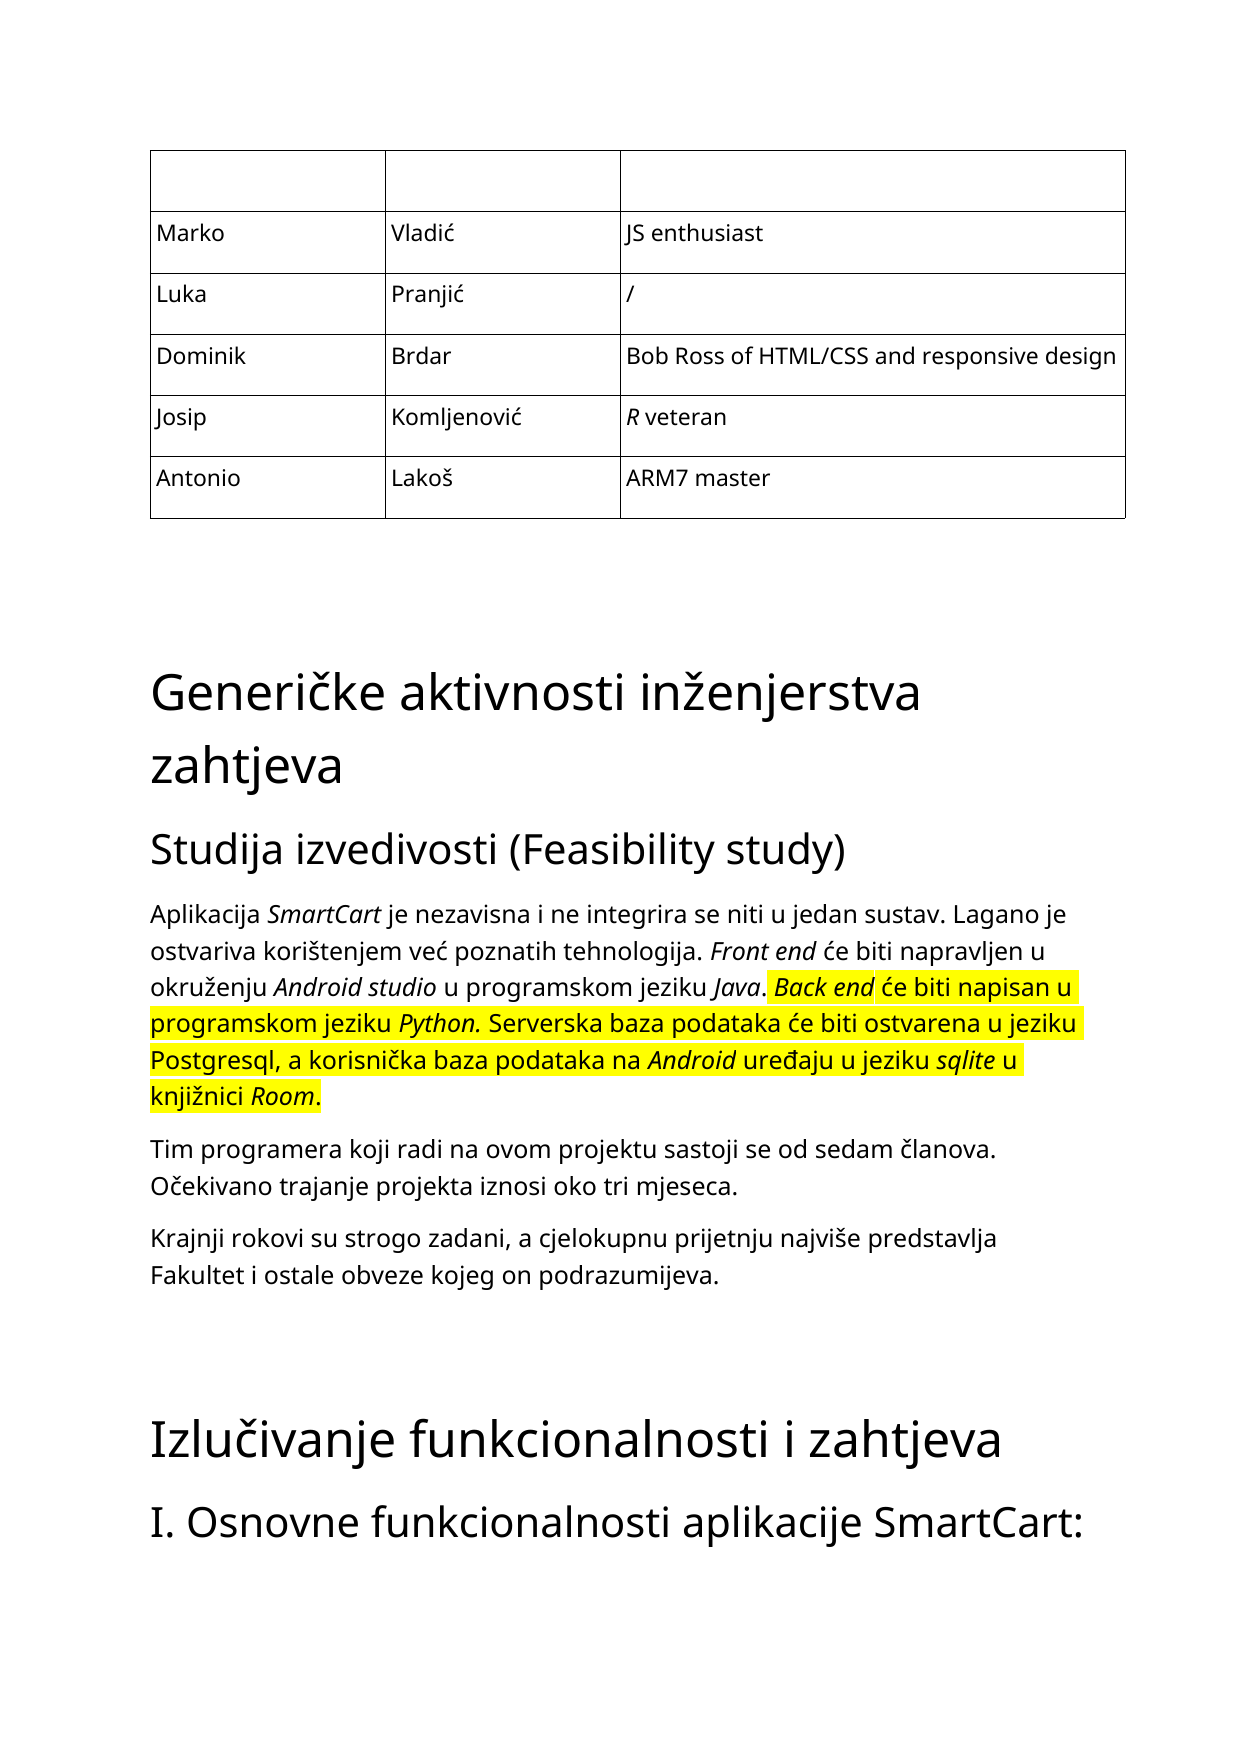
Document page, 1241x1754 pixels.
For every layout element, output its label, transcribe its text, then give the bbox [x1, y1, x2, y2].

table_cell Antonio [151, 457, 385, 517]
table_cell Vladić [386, 212, 620, 272]
text Aplikacija SmartCart je nezavisna i ne integrira se niti u jedan sustav. Lagano je ostvariva korištenjem već poznatih tehnologija. Front end će biti napravljen u okruženju Android studio u programskom jeziku Java. Back end će biti napisan u programskom jeziku Python. Serverska baza podataka će biti ostvarena u jeziku Postgresql, a korisnička baza podataka na Android uređaju u jeziku sqlite u knjižnici Room. [150, 897, 1090, 1113]
table_cell Dominik [151, 335, 385, 395]
text Tim programera koji radi na ovom projektu sastoji se od sedam članova. Očekivano trajanje projekta iznosi oko tri mjeseca. [150, 1132, 1090, 1202]
text Krajnji rokovi su strogo zadani, a cjelokupnu prijetnju najviše predstavlja Fakultet i ostale obveze kojeg on podrazumijeva. [150, 1221, 1090, 1292]
table_cell ARM7 master [621, 457, 1125, 517]
text Izlučivanje funkcionalnosti i zahtjeva [150, 1404, 1090, 1472]
table_cell Josip [151, 396, 385, 456]
table_cell Marko [151, 212, 385, 272]
table_cell [386, 151, 620, 211]
table_cell Komljenović [386, 396, 620, 456]
table_cell / [621, 274, 1125, 334]
table_cell [621, 151, 1125, 211]
table_cell Lakoš [386, 457, 620, 517]
text I. Osnovne funkcionalnosti aplikacije SmartCart: [150, 1493, 1090, 1550]
table_cell Pranjić [386, 274, 620, 334]
table_cell [151, 151, 385, 211]
table_cell Luka [151, 274, 385, 334]
table_cell R veteran [621, 396, 1125, 456]
table_cell Brdar [386, 335, 620, 395]
text Generičke aktivnosti inženjerstva zahtjeva [150, 657, 1090, 798]
table_cell JS enthusiast [621, 212, 1125, 272]
table_cell Bob Ross of HTML/CSS and responsive design [621, 335, 1125, 395]
text Studija izvedivosti (Feasibility study) [150, 819, 1090, 876]
